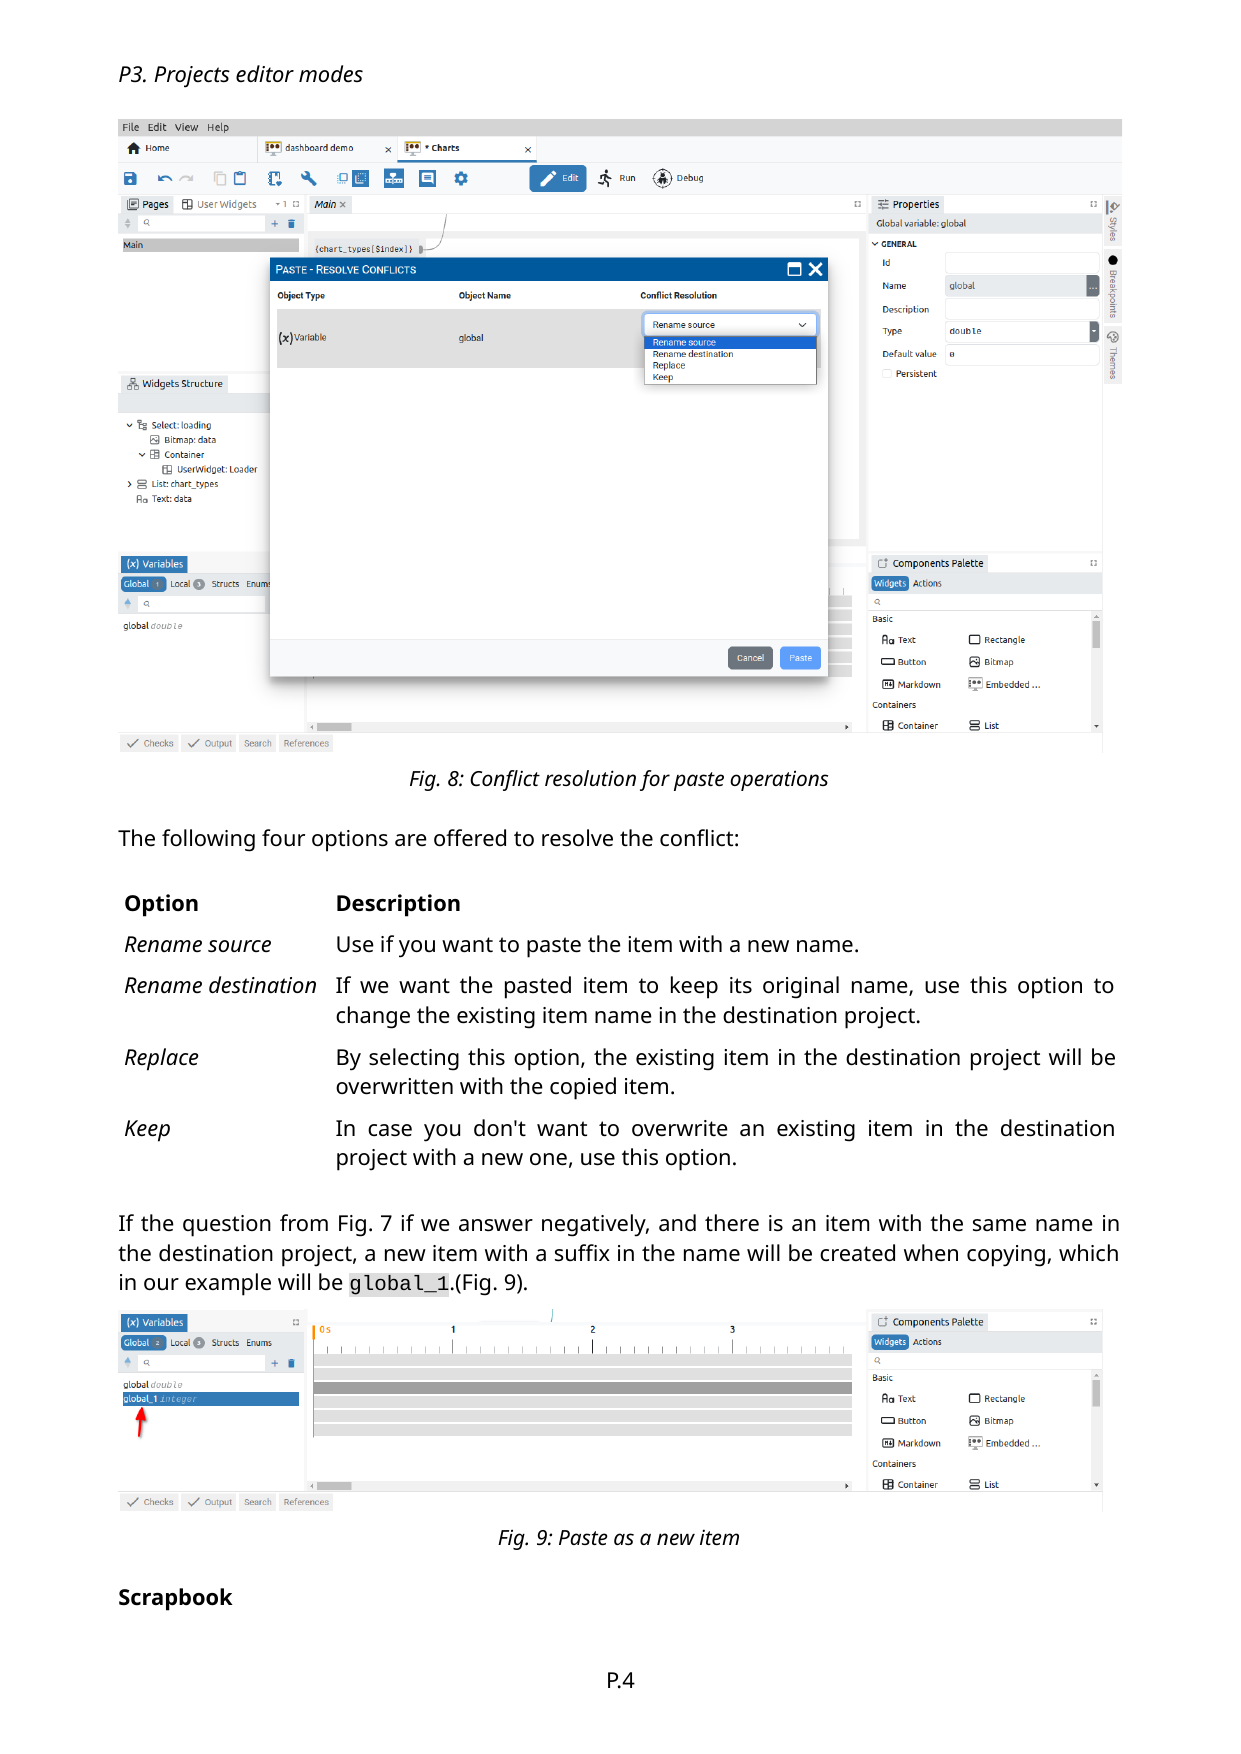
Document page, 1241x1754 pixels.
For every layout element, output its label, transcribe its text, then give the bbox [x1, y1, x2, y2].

table_cell Use if you want to paste the item with a new name. [330, 924, 1123, 965]
table_cell In case you don't want to overwrite an existing item in the destination project with a new one, use this option. [330, 1107, 1123, 1178]
table_header Option [118, 882, 330, 923]
table_cell Replace [118, 1036, 330, 1107]
text The following four options are offered to resolve the conflict: [118, 823, 1122, 852]
picture [118, 119, 1123, 753]
text If the question from Fig. 7 if we answer negatively, and there is an item with the same name in the destination project, a new item with a suffix in the name will be created when copying, which in our example will be global_1.(Fig. 9). [118, 1208, 1122, 1297]
table_cell Rename destination [118, 965, 330, 1036]
text Fig. 8: Conflict resolution for paste operations [118, 753, 1122, 793]
text Fig. 9: Paste as a new item [118, 1512, 1122, 1552]
table_cell Keep [118, 1107, 330, 1178]
text Scrapbook [118, 1582, 1122, 1611]
table_header Description [330, 882, 1123, 923]
picture [118, 1309, 1123, 1512]
table_cell Rename source [118, 924, 330, 965]
table_cell If we want the pasted item to keep its original name, use this option to change the existing item name in the destination project. [330, 965, 1123, 1036]
table_cell By selecting this option, the existing item in the destination project will be overwritten with the copied item. [330, 1036, 1123, 1107]
